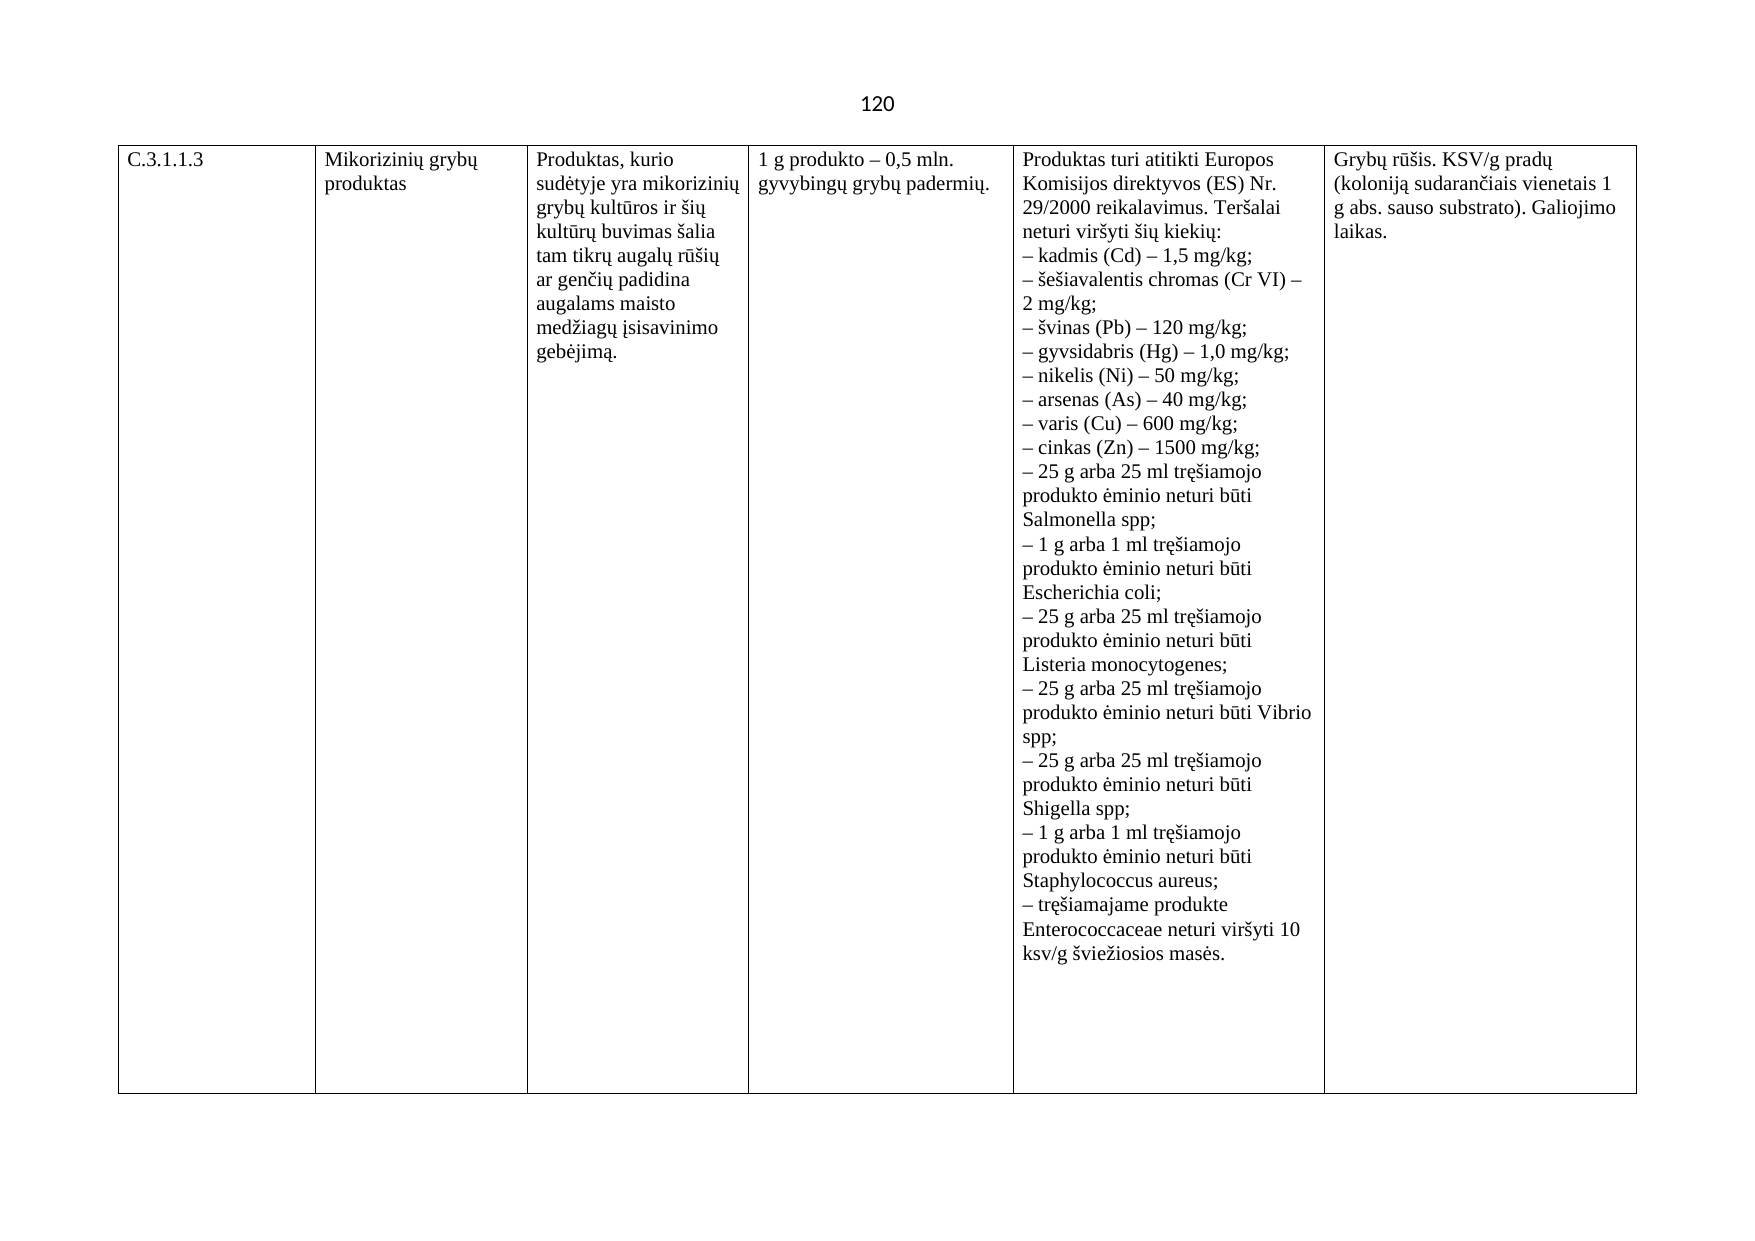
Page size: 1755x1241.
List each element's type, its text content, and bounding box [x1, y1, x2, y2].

table_cell Produktas turi atitikti Europos Komisijos direktyvos (ES) Nr. 29/2000 reikalavimus. Teršalai neturi viršyti šių kiekių: – kadmis (Cd) – 1,5 mg/kg; – šešiavalentis chromas (Cr VI) – 2 mg/kg; – švinas (Pb) – 120 mg/kg; – gyvsidabris (Hg) – 1,0 mg/kg; – nikelis (Ni) – 50 mg/kg; – arsenas (As) – 40 mg/kg; – varis (Cu) – 600 mg/kg; – cinkas (Zn) – 1500 mg/kg; – 25 g arba 25 ml tręšiamojo produkto ėminio neturi būti Salmonella spp; – 1 g arba 1 ml tręšiamojo produkto ėminio neturi būti Escherichia coli; – 25 g arba 25 ml tręšiamojo produkto ėminio neturi būti Listeria monocytogenes; – 25 g arba 25 ml tręšiamojo produkto ėminio neturi būti Vibrio spp; – 25 g arba 25 ml tręšiamojo produkto ėminio neturi būti Shigella spp; – 1 g arba 1 ml tręšiamojo produkto ėminio neturi būti Staphylococcus aureus; – tręšiamajame produkte Enterococcaceae neturi viršyti 10 ksv/g šviežiosios masės. [1014, 146, 1324, 1093]
table_cell C.3.1.1.3 [119, 146, 315, 1093]
table_cell 1 g produkto – 0,5 mln. gyvybingų grybų padermių. [749, 146, 1013, 1093]
table_cell Grybų rūšis. KSV/g pradų (koloniją sudarančiais vienetais 1 g abs. sauso substrato). Galiojimo laikas. [1325, 146, 1636, 1093]
table_cell Mikorizinių grybų produktas [316, 146, 527, 1093]
table_cell Produktas, kurio sudėtyje yra mikorizinių grybų kultūros ir šių kultūrų buvimas šalia tam tikrų augalų rūšių ar genčių padidina augalams maisto medžiagų įsisavinimo gebėjimą. [528, 146, 748, 1093]
